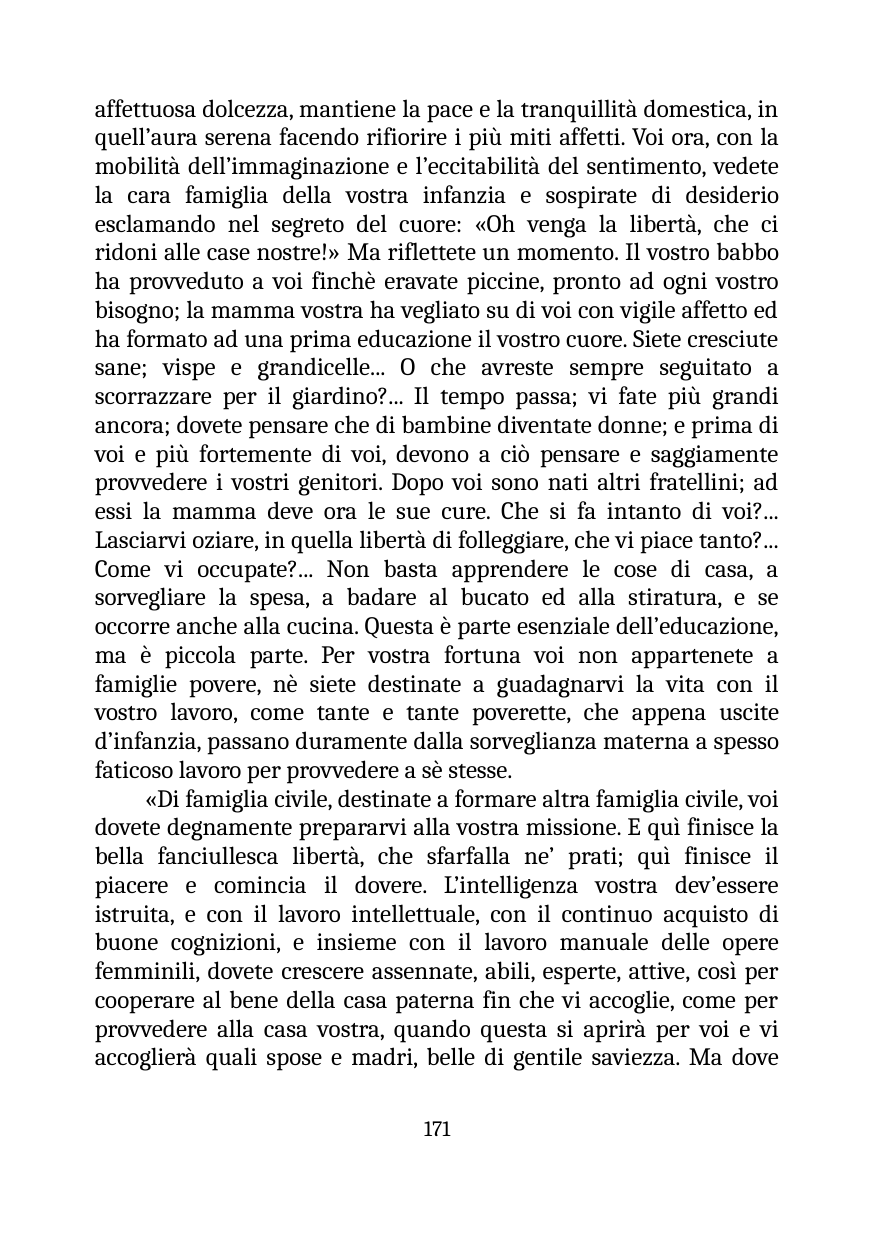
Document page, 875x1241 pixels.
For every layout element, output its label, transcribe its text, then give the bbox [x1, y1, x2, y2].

text affettuosa dolcezza, mantiene la pace e la tranquillità domestica, in quell’aura serena facendo rifiorire i più miti affetti. Voi ora, con la mobilità dell’immaginazione e l’eccitabilità del sentimento, vedete la cara famiglia della vostra infanzia e sospirate di desiderio esclamando nel segreto del cuore: «Oh venga la libertà, che ci ridoni alle case nostre!» Ma riflettete un momento. Il vostro babbo ha provveduto a voi finchè eravate piccine, pronto ad ogni vostro bisogno; la mamma vostra ha vegliato su di voi con vigile affetto ed ha formato ad una prima educazione il vostro cuore. Siete cresciute sane; vispe e grandicelle... O che avreste sempre seguitato a scorrazzare per il giardino?... Il tempo passa; vi fate più grandi ancora; dovete pensare che di bambine diventate donne; e prima di voi e più fortemente di voi, devono a ciò pensare e saggiamente provvedere i vostri genitori. Dopo voi sono nati altri fratellini; ad essi la mamma deve ora le sue cure. Che si fa intanto di voi?... Lasciarvi oziare, in quella libertà di folleggiare, che vi piace tanto?... Come vi occupate?... Non basta apprendere le cose di casa, a sorvegliare la spesa, a badare al bucato ed alla stiratura, e se occorre anche alla cucina. Questa è parte esenziale dell’educazione, ma è piccola parte. Per vostra fortuna voi non appartenete a famiglie povere, nè siete destinate a guadagnarvi la vita con il vostro lavoro, come tante e tante poverette, che appena uscite d’infanzia, passano duramente dalla sorveglianza materna a spesso faticoso lavoro per provvedere a sè stesse. [94, 94, 779, 784]
text «Di famiglia civile, destinate a formare altra famiglia civile, voi dovete degnamente prepararvi alla vostra missione. E quì finisce la bella fanciullesca libertà, che sfarfalla ne’ prati; quì finisce il piacere e comincia il dovere. L’intelligenza vostra dev’essere istruita, e con il lavoro intellettuale, con il continuo acquisto di buone cognizioni, e insieme con il lavoro manuale delle opere femminili, dovete crescere assennate, abili, esperte, attive, così per cooperare al bene della casa paterna fin che vi accoglie, come per provvedere alla casa vostra, quando questa si aprirà per voi e vi accoglierà quali spose e madri, belle di gentile saviezza. Ma dove [94, 784, 779, 1072]
